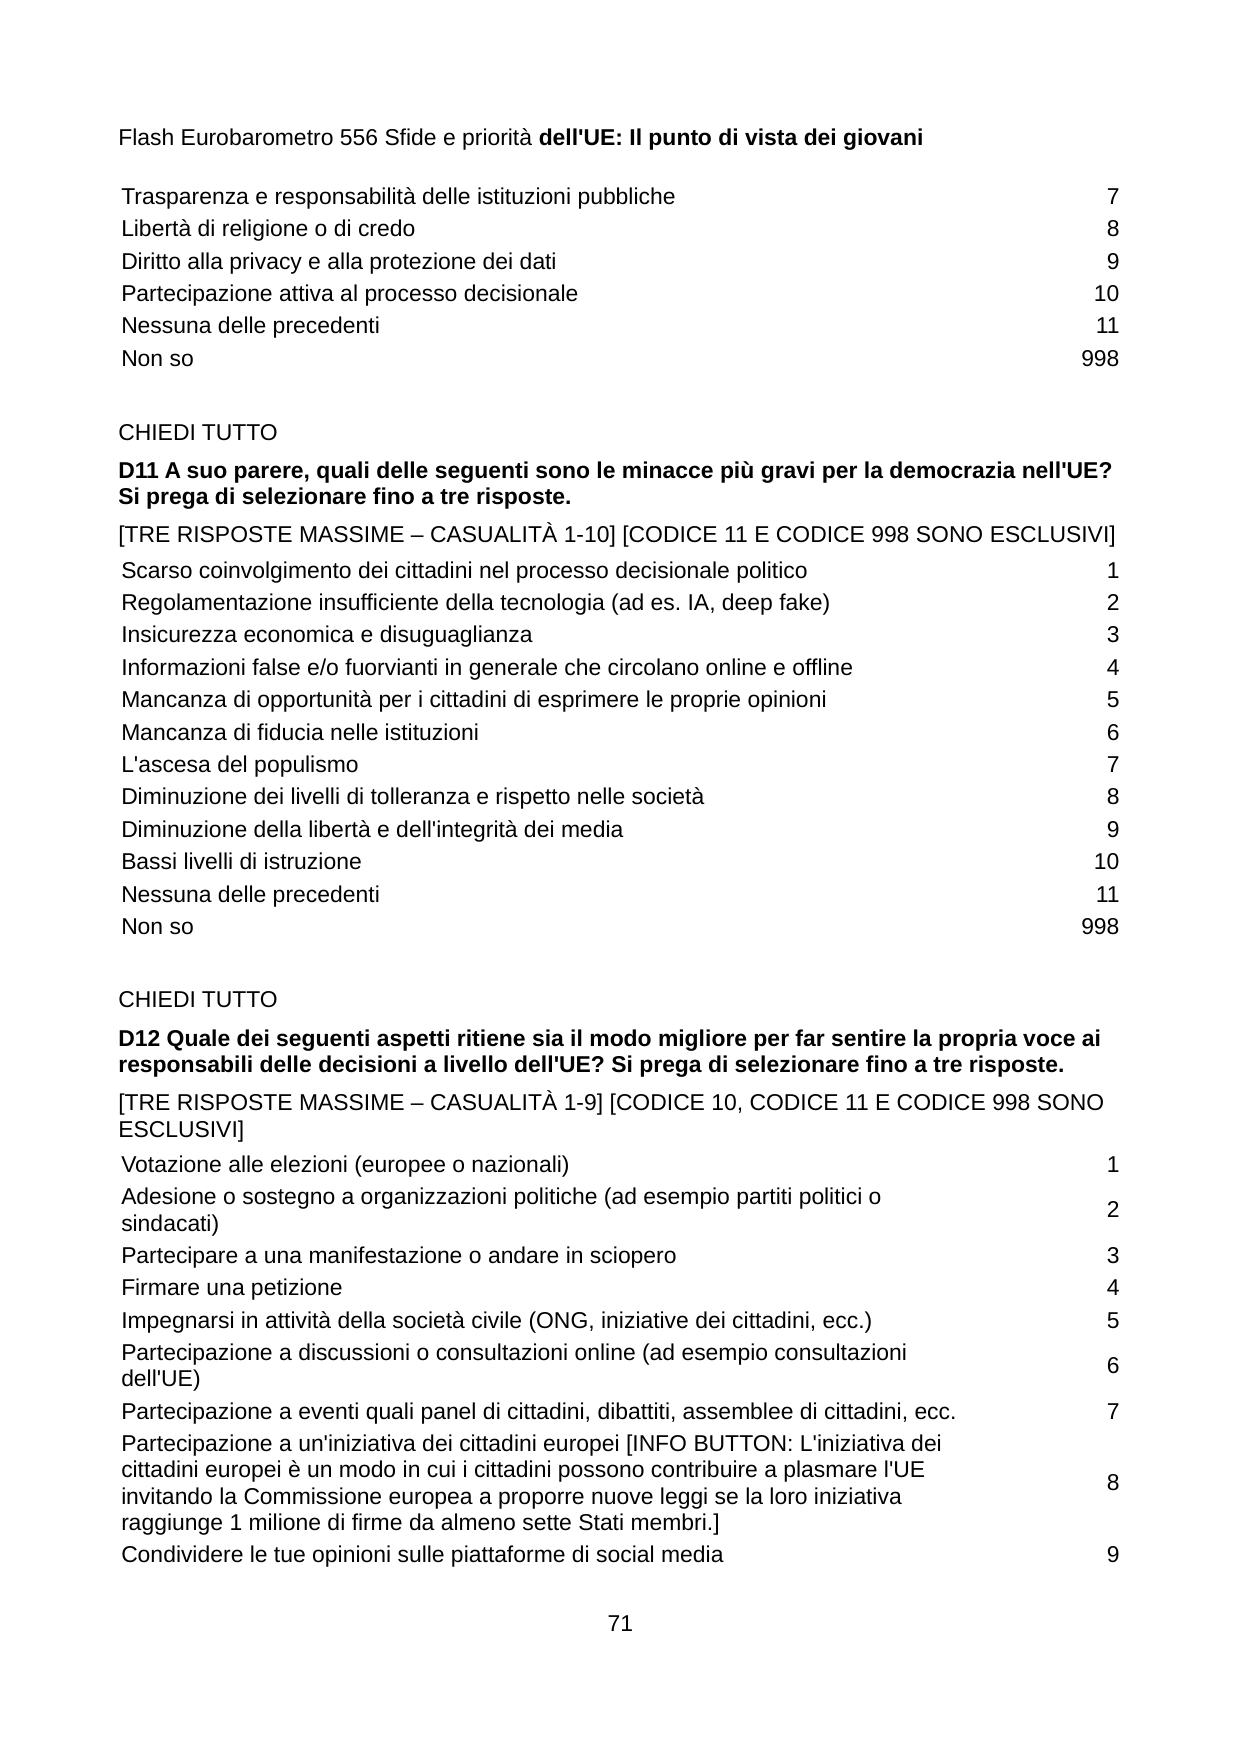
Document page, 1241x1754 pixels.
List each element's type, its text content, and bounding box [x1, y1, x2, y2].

table_cell 3 [986, 618, 1122, 651]
table_cell 6 [986, 716, 1122, 748]
table_cell Libertà di religione o di credo [118, 212, 986, 245]
table_cell 7 [986, 1395, 1122, 1427]
table_cell Impegnarsi in attività della società civile (ONG, iniziative dei cittadini, ecc.) [118, 1304, 986, 1336]
table_cell 10 [986, 845, 1122, 877]
table_cell 7 [986, 748, 1122, 780]
table_cell 2 [986, 586, 1122, 618]
table_cell 7 [986, 180, 1122, 212]
table_header 1 [986, 554, 1122, 586]
text CHIEDI TUTTO [118, 986, 1122, 1013]
table_cell 3 [986, 1239, 1122, 1271]
table_cell Non so [118, 910, 986, 942]
table_cell Informazioni false e/o fuorvianti in generale che circolano online e offline [118, 651, 986, 683]
table_cell 998 [986, 910, 1122, 942]
table_cell Adesione o sostegno a organizzazioni politiche (ad esempio partiti politici o sindacati) [118, 1180, 986, 1239]
table_cell 11 [986, 878, 1122, 910]
table_cell Mancanza di fiducia nelle istituzioni [118, 716, 986, 748]
table_cell Mancanza di opportunità per i cittadini di esprimere le proprie opinioni [118, 683, 986, 716]
table_cell 2 [986, 1180, 1122, 1239]
table_cell Condividere le tue opinioni sulle piattaforme di social media [118, 1538, 986, 1571]
table_cell Nessuna delle precedenti [118, 310, 986, 342]
text D11 A suo parere, quali delle seguenti sono le minacce più gravi per la democrazia nell'UE? Si prega di selezionare fino a tre risposte. [118, 457, 1122, 509]
table_cell Bassi livelli di istruzione [118, 845, 986, 877]
table_cell Diminuzione dei livelli di tolleranza e rispetto nelle società [118, 780, 986, 813]
text [TRE RISPOSTE MASSIME – CASUALITÀ 1-9] [CODICE 10, CODICE 11 E CODICE 998 SONO ESCLUSIVI] [118, 1089, 1122, 1142]
table_cell Partecipare a una manifestazione o andare in sciopero [118, 1239, 986, 1271]
table_cell Partecipazione a discussioni o consultazioni online (ad esempio consultazioni dell'UE) [118, 1336, 986, 1394]
table_header 1 [986, 1148, 1122, 1180]
table_cell 10 [986, 277, 1122, 309]
table_cell Partecipazione a eventi quali panel di cittadini, dibattiti, assemblee di cittadini, ecc. [118, 1395, 986, 1427]
text CHIEDI TUTTO [118, 418, 1122, 445]
table_cell 11 [986, 310, 1122, 342]
table_cell Trasparenza e responsabilità delle istituzioni pubbliche [118, 180, 986, 212]
table_cell 8 [986, 780, 1122, 813]
table_cell Partecipazione a un'iniziativa dei cittadini europei [INFO BUTTON: L'iniziativa dei cittadini europei è un modo in cui i cittadini possono contribuire a plasmare l'UE invitando la Commissione europea a proporre nuove leggi se la loro iniziativa raggiunge 1 milione di firme da almeno sette Stati membri.] [118, 1427, 986, 1538]
text [TRE RISPOSTE MASSIME – CASUALITÀ 1-10] [CODICE 11 E CODICE 998 SONO ESCLUSIVI] [118, 521, 1122, 548]
table_cell Non so [118, 342, 986, 374]
table_cell 4 [986, 1271, 1122, 1304]
table_cell 998 [986, 342, 1122, 374]
table_cell Partecipazione attiva al processo decisionale [118, 277, 986, 309]
table_cell Nessuna delle precedenti [118, 878, 986, 910]
table_cell Regolamentazione insufficiente della tecnologia (ad es. IA, deep fake) [118, 586, 986, 618]
table_cell Insicurezza economica e disuguaglianza [118, 618, 986, 651]
table_cell 9 [986, 245, 1122, 277]
table_cell Diritto alla privacy e alla protezione dei dati [118, 245, 986, 277]
table_header Votazione alle elezioni (europee o nazionali) [118, 1148, 986, 1180]
table_cell L'ascesa del populismo [118, 748, 986, 780]
table_cell Firmare una petizione [118, 1271, 986, 1304]
table_cell Diminuzione della libertà e dell'integrità dei media [118, 813, 986, 845]
table_cell 5 [986, 1304, 1122, 1336]
table_cell 5 [986, 683, 1122, 716]
table_cell 9 [986, 813, 1122, 845]
table_header Scarso coinvolgimento dei cittadini nel processo decisionale politico [118, 554, 986, 586]
table_cell 9 [986, 1538, 1122, 1571]
table_cell 8 [986, 1427, 1122, 1538]
table_cell 8 [986, 212, 1122, 245]
table_cell 4 [986, 651, 1122, 683]
table_cell 6 [986, 1336, 1122, 1394]
text D12 Quale dei seguenti aspetti ritiene sia il modo migliore per far sentire la propria voce ai responsabili delle decisioni a livello dell'UE? Si prega di selezionare fino a tre risposte. [118, 1025, 1122, 1077]
